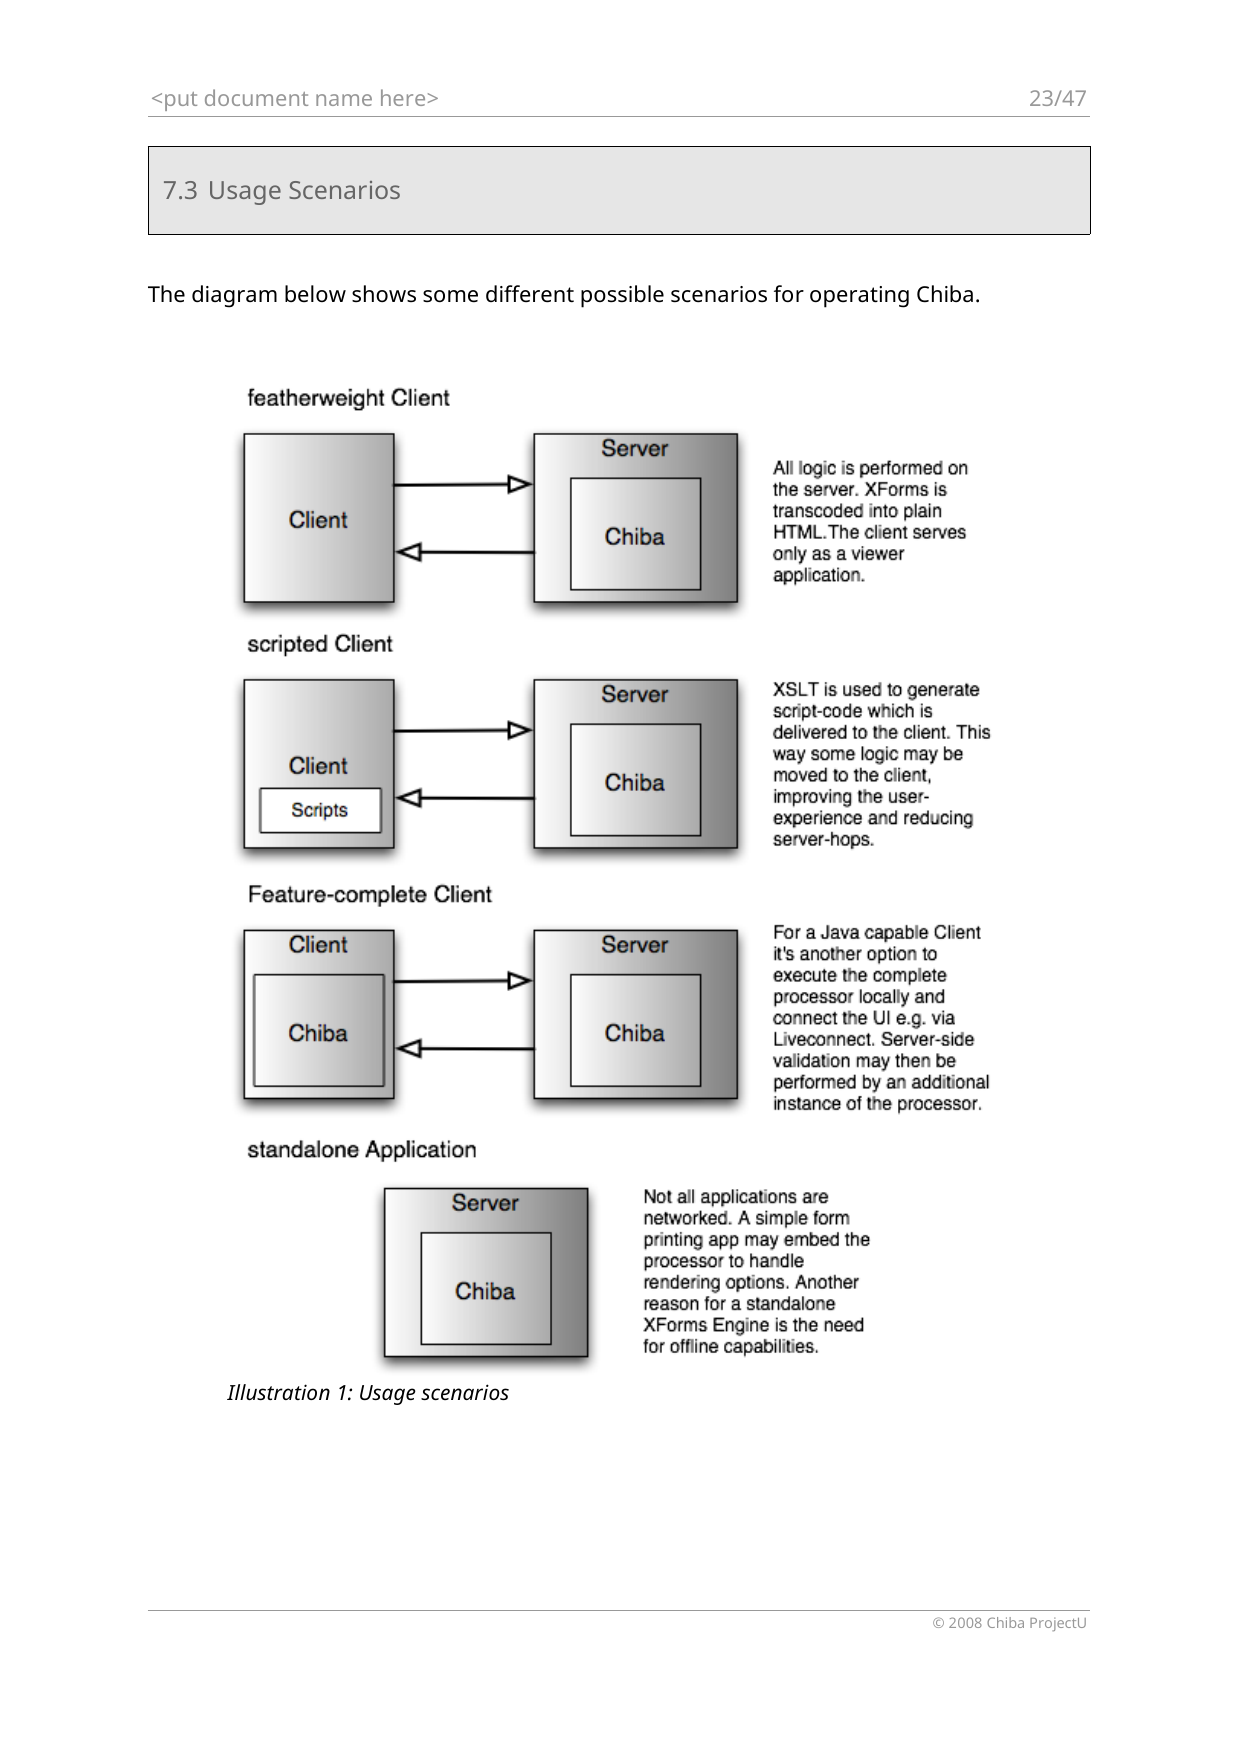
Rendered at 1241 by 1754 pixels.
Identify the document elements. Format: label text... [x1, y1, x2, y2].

subtitle Usage Scenarios [149, 147, 1090, 234]
picture [227, 380, 1013, 1379]
text Illustration 1: Usage scenarios [227, 1379, 1010, 1407]
text The diagram below shows some different possible scenarios for operating Chiba. [148, 279, 1090, 309]
